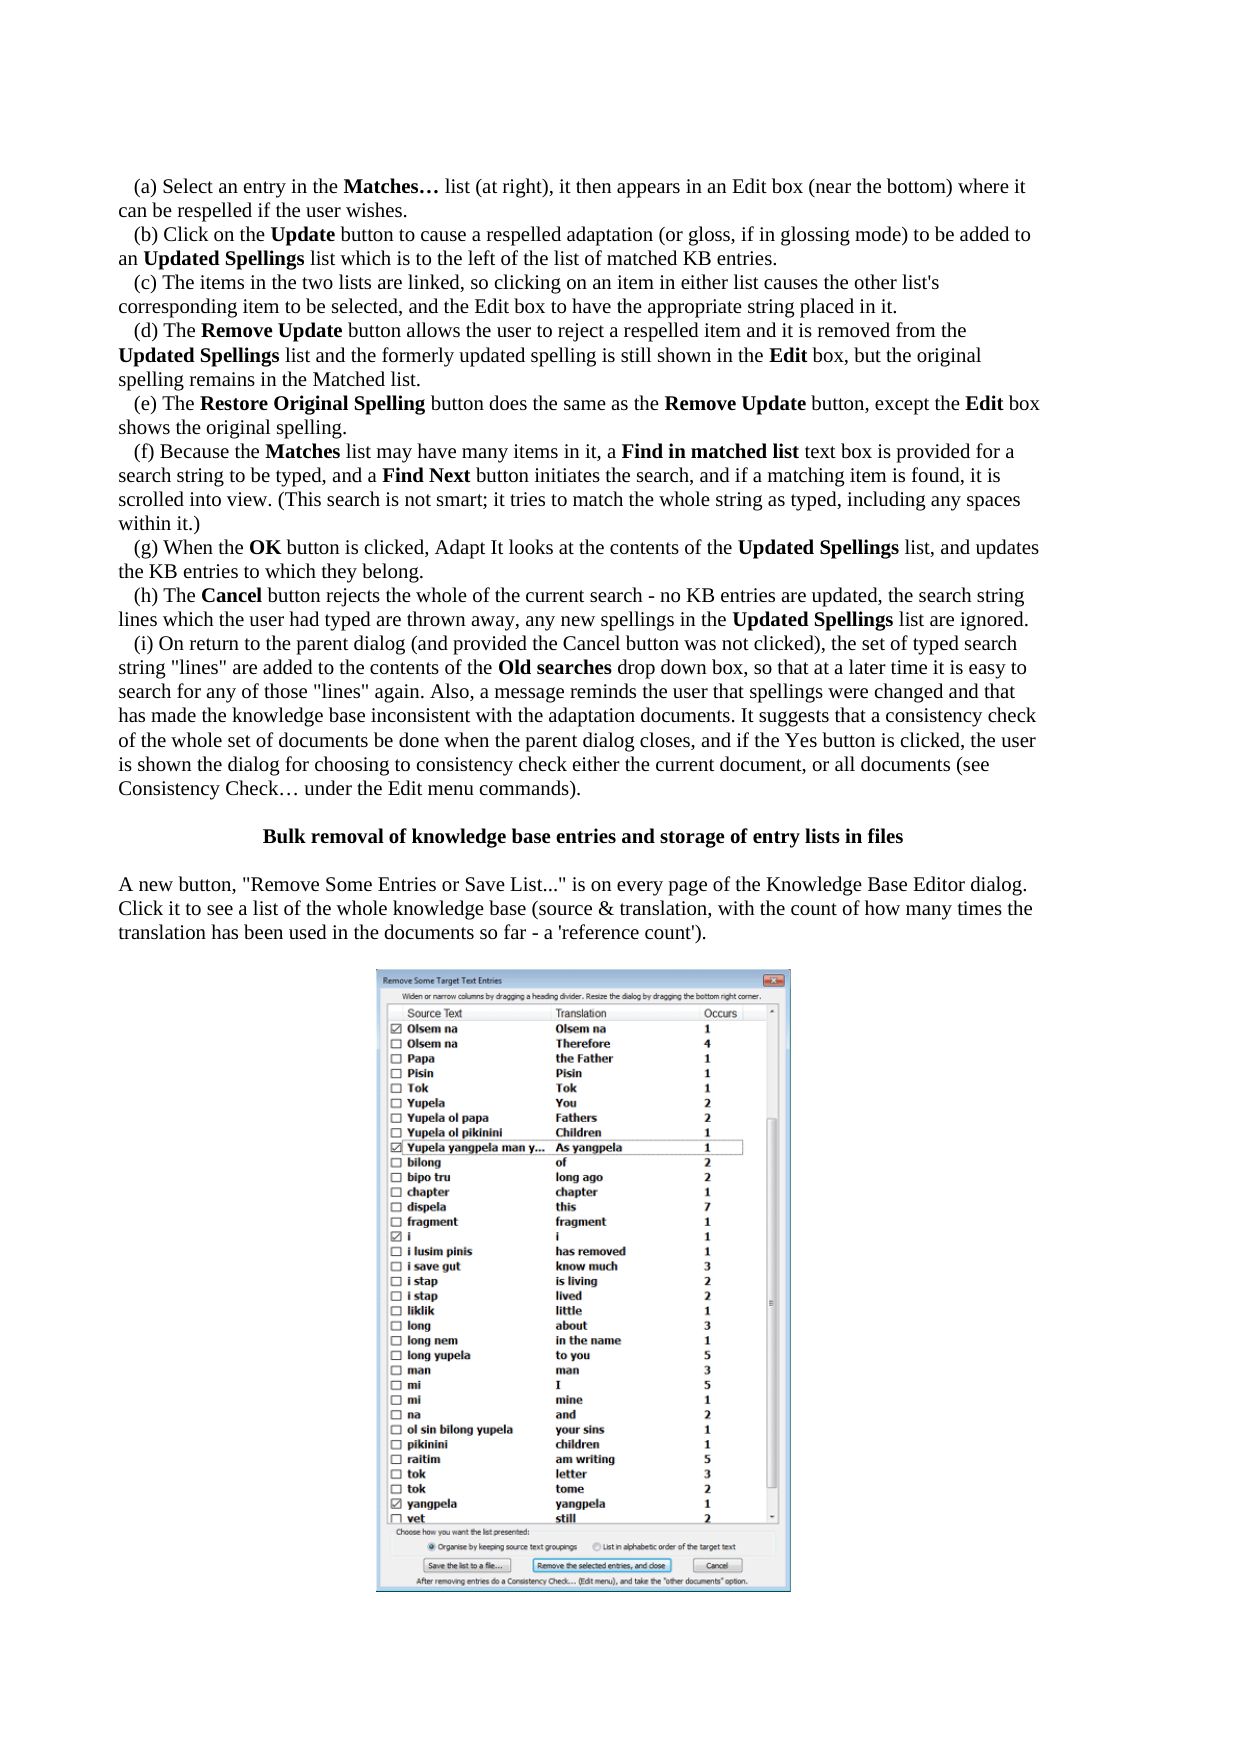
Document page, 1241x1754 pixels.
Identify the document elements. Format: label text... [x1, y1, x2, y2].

text (e) The Restore Original Spelling button does the same as the Remove Update button, except the Edit box shows the original spelling. [118, 391, 1048, 439]
text (i) On return to the parent dialog (and provided the Cancel button was not clicked), the set of typed search string "lines" are added to the contents of the Old searches drop down box, so that at a later time it is easy to search for any of those "lines" again. Also, a message reminds the user that spellings were changed and that has made the knowledge base inconsistent with the adaptation documents. It suggests that a consistency check of the whole set of documents be done when the parent dialog closes, and if the Yes button is clicked, the user is shown the dialog for choosing to consistency check either the current document, or all documents (see Consistency Check… under the Edit menu commands). [118, 631, 1048, 800]
text A new button, "Remove Some Entries or Save List..." is on every page of the Knowledge Base Editor dialog. Click it to see a list of the whole knowledge base (source & translation, with the count of how many times the translation has been used in the documents so far - a 'reference count'). [118, 872, 1048, 944]
text (b) Click on the Update button to cause a respelled adaptation (or gloss, if in glossing mode) to be added to an Updated Spellings list which is to the left of the list of matched KB entries. [118, 222, 1048, 270]
text (d) The Remove Update button allows the user to reject a respelled item and it is removed from the Updated Spellings list and the formerly updated spelling is still shown in the Edit box, but the original spelling remains in the Matched list. [118, 318, 1048, 391]
text (g) When the OK button is clicked, Adapt It looks at the contents of the Updated Spellings list, and updates the KB entries to which they belong. [118, 535, 1048, 583]
text Bulk removal of knowledge base entries and storage of entry lists in files [118, 824, 1048, 848]
text (a) Select an entry in the Matches… list (at right), it then appears in an Edit box (near the bottom) where it can be respelled if the user wishes. [118, 174, 1048, 222]
text (c) The items in the two lists are linked, so clicking on an item in either list causes the other list's corresponding item to be selected, and the Edit box to have the appropriate string placed in it. [118, 270, 1048, 318]
text (h) The Cancel button rejects the whole of the current search - no KB entries are updated, the search string lines which the user had typed are thrown away, any new spellings in the Updated Spellings list are ignored. [118, 583, 1048, 631]
text (f) Because the Matches list may have many items in it, a Find in matched list text box is provided for a search string to be typed, and a Find Next button initiates the search, and if a matching item is found, it is scrolled into view. (This search is not smart; it tries to match the whole string as typed, including any spaces within it.) [118, 439, 1048, 535]
picture [376, 969, 791, 1592]
